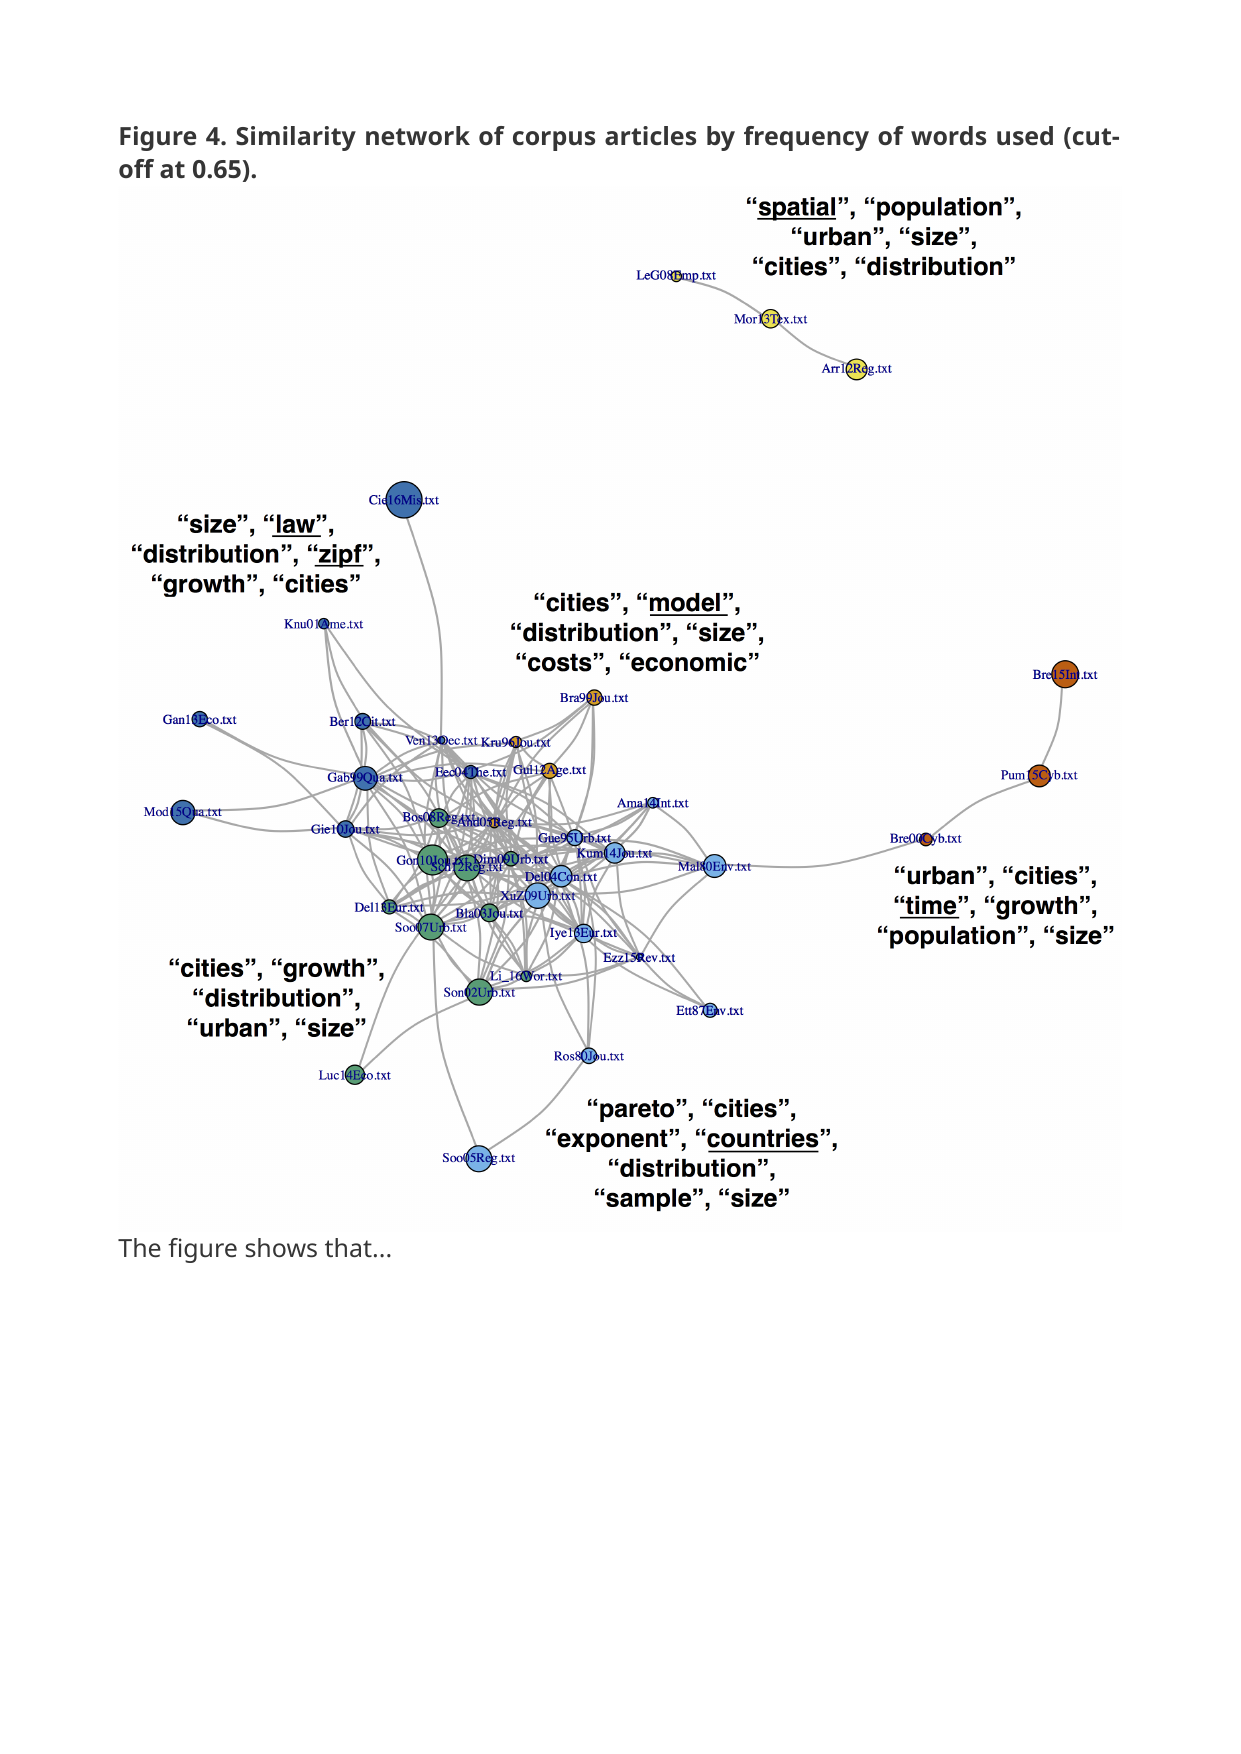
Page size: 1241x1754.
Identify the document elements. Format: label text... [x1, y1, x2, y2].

text The figure shows that... [118, 1232, 1122, 1265]
picture [118, 186, 1123, 1232]
text Figure 4. Similarity network of corpus articles by frequency of words used (cut-off at 0.65). [118, 118, 1122, 186]
